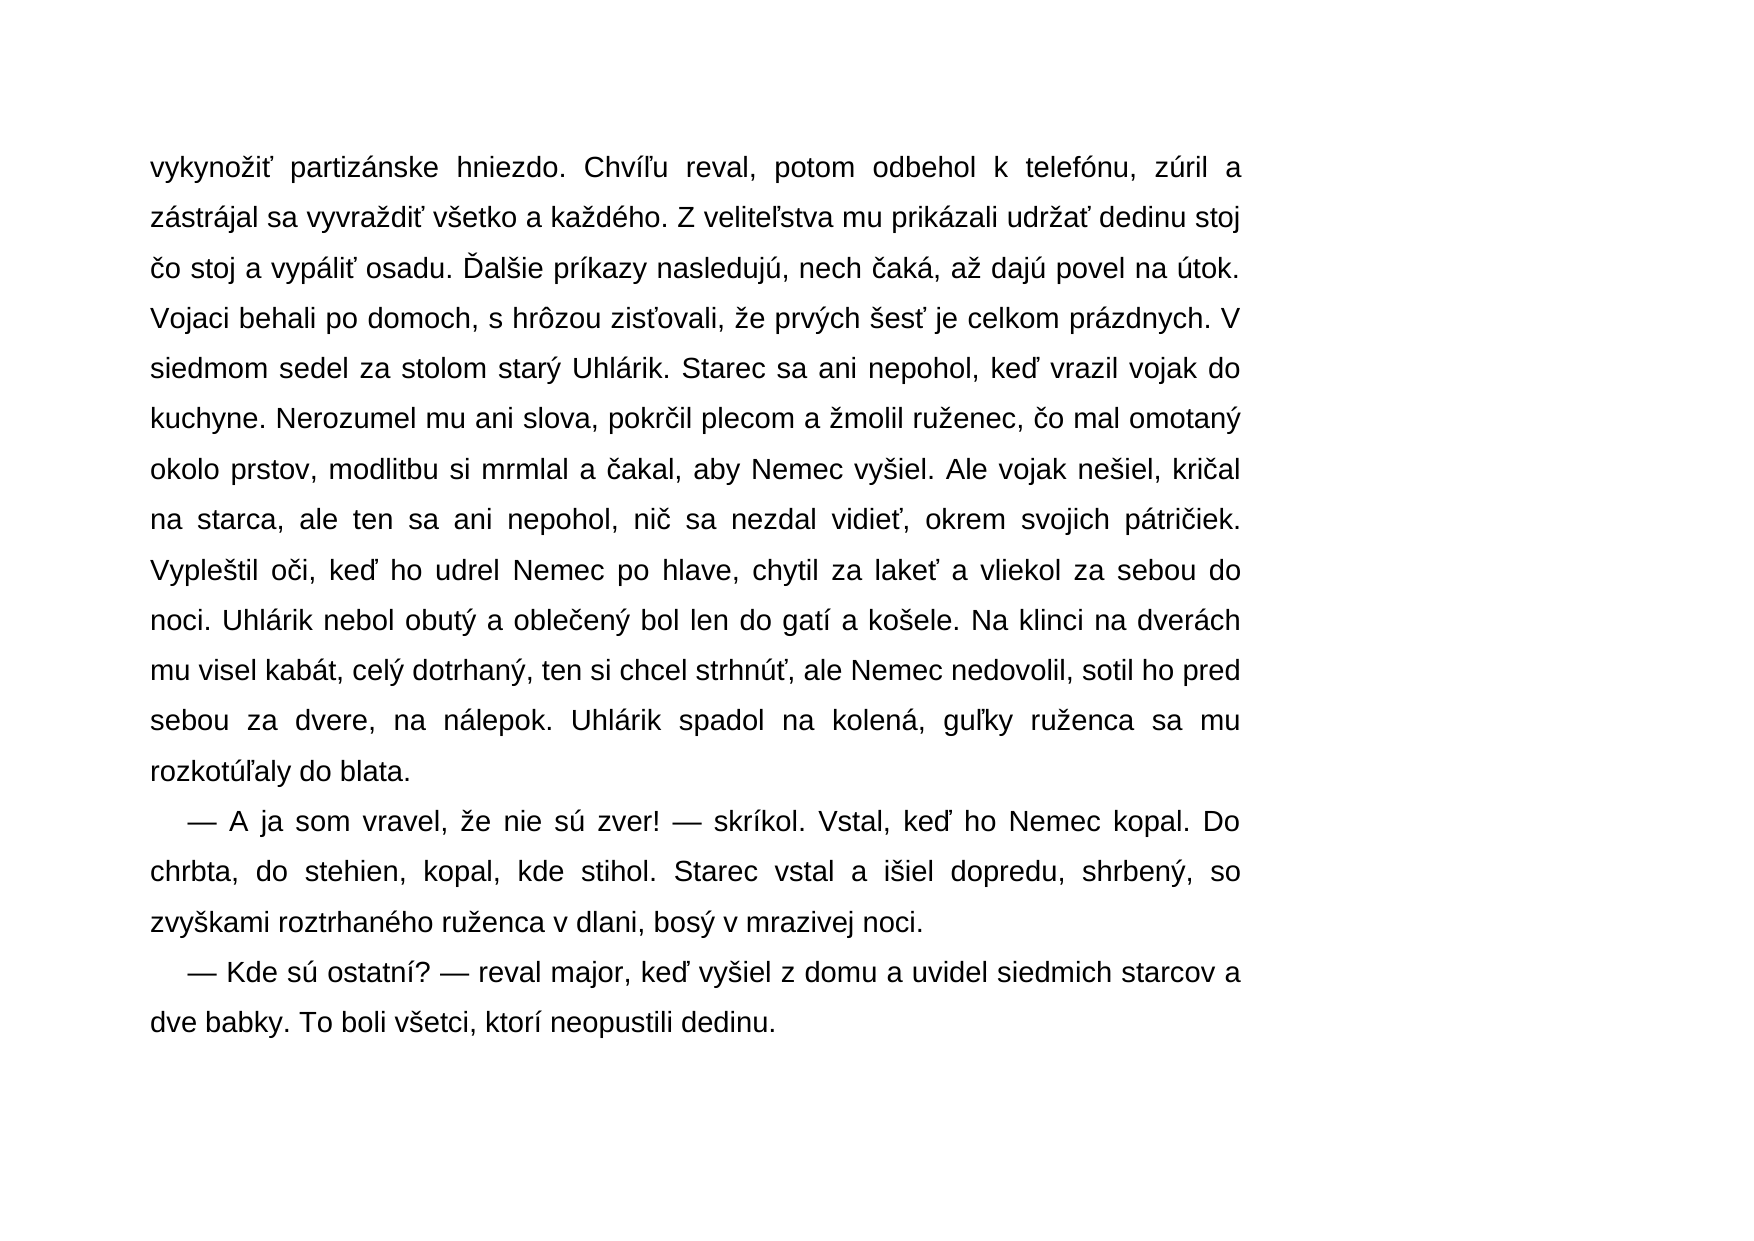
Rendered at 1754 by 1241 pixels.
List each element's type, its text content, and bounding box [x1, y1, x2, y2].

text vykynožiť partizánske hniezdo. Chvíľu reval, potom odbehol k telefónu, zúril a zástrájal sa vyvraždiť všetko a každého. Z veliteľstva mu prikázali udržať dedinu stoj čo stoj a vypáliť osadu. Ďalšie príkazy nasledujú, nech čaká, až dajú povel na útok. Vojaci behali po domoch, s hrôzou zisťovali, že prvých šesť je celkom prázdnych. V siedmom sedel za stolom starý Uhlárik. Starec sa ani nepohol, keď vrazil vojak do kuchyne. Nerozumel mu ani slova, pokrčil plecom a žmolil ruženec, čo mal omotaný okolo prstov, modlitbu si mrmlal a čakal, aby Nemec vyšiel. Ale vojak nešiel, kričal na starca, ale ten sa ani nepohol, nič sa nezdal vidieť, okrem svojich pátričiek. Vypleštil oči, keď ho udrel Nemec po hlave, chytil za lakeť a vliekol za sebou do noci. Uhlárik nebol obutý a oblečený bol len do gatí a košele. Na klinci na dverách mu visel kabát, celý dotrhaný, ten si chcel strhnúť, ale Nemec nedovolil, sotil ho pred sebou za dvere, na nálepok. Uhlárik spadol na kolená, guľky ruženca sa mu rozkotúľaly do blata. [150, 150, 1243, 787]
text — Kde sú ostatní? — reval major, keď vyšiel z domu a uvidel siedmich starcov a dve babky. To boli všetci, ktorí neopustili dedinu. [150, 955, 1243, 1039]
text — A ja som vravel, že nie sú zver! — skríkol. Vstal, keď ho Nemec kopal. Do chrbta, do stehien, kopal, kde stihol. Starec vstal a išiel dopredu, shrbený, so zvyškami roztrhaného ruženca v dlani, bosý v mrazivej noci. [150, 804, 1243, 938]
